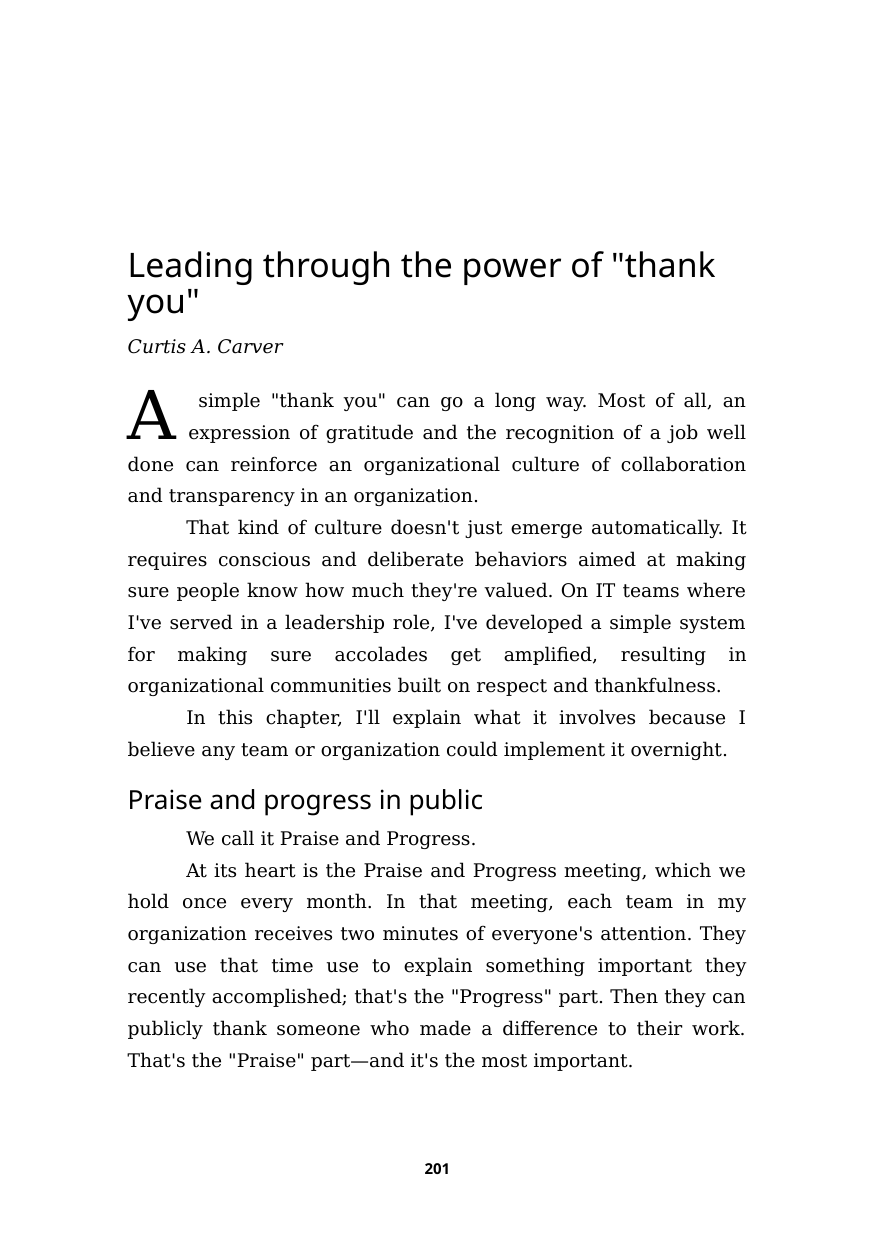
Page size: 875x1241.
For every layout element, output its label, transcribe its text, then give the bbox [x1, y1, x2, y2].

text We call it Praise and Progress. [127, 828, 747, 850]
subtitle Praise and progress in public [127, 785, 747, 815]
text At its heart is the Praise and Progress meeting, which we hold once every month. In that meeting, each team in my organization receives two minutes of everyone's attention. They can use that time use to explain something important they recently accomplished; that's the "Progress" part. Then they can publicly thank someone who made a difference to their work. That's the "Praise" part—and it's the most important. [127, 859, 747, 1071]
text That kind of culture doesn't just emerge automatically. It requires conscious and deliberate behaviors aimed at making sure people know how much they're valued. On IT teams where I've served in a leadership role, I've developed a simple system for making sure accolades get amplified, resulting in organizational communities built on respect and thankfulness. [127, 517, 747, 697]
subtitle Leading through the power of "thank you" [127, 246, 747, 324]
text A simple "thank you" can go a long way. Most of all, an expression of gratitude and the recognition of a job well done can reinforce an organizational culture of collaboration and transparency in an organization. [127, 391, 747, 507]
text Curtis A. Carver [127, 336, 747, 358]
text In this chapter, I'll explain what it involves because I believe any team or organization could implement it overnight. [127, 707, 747, 761]
